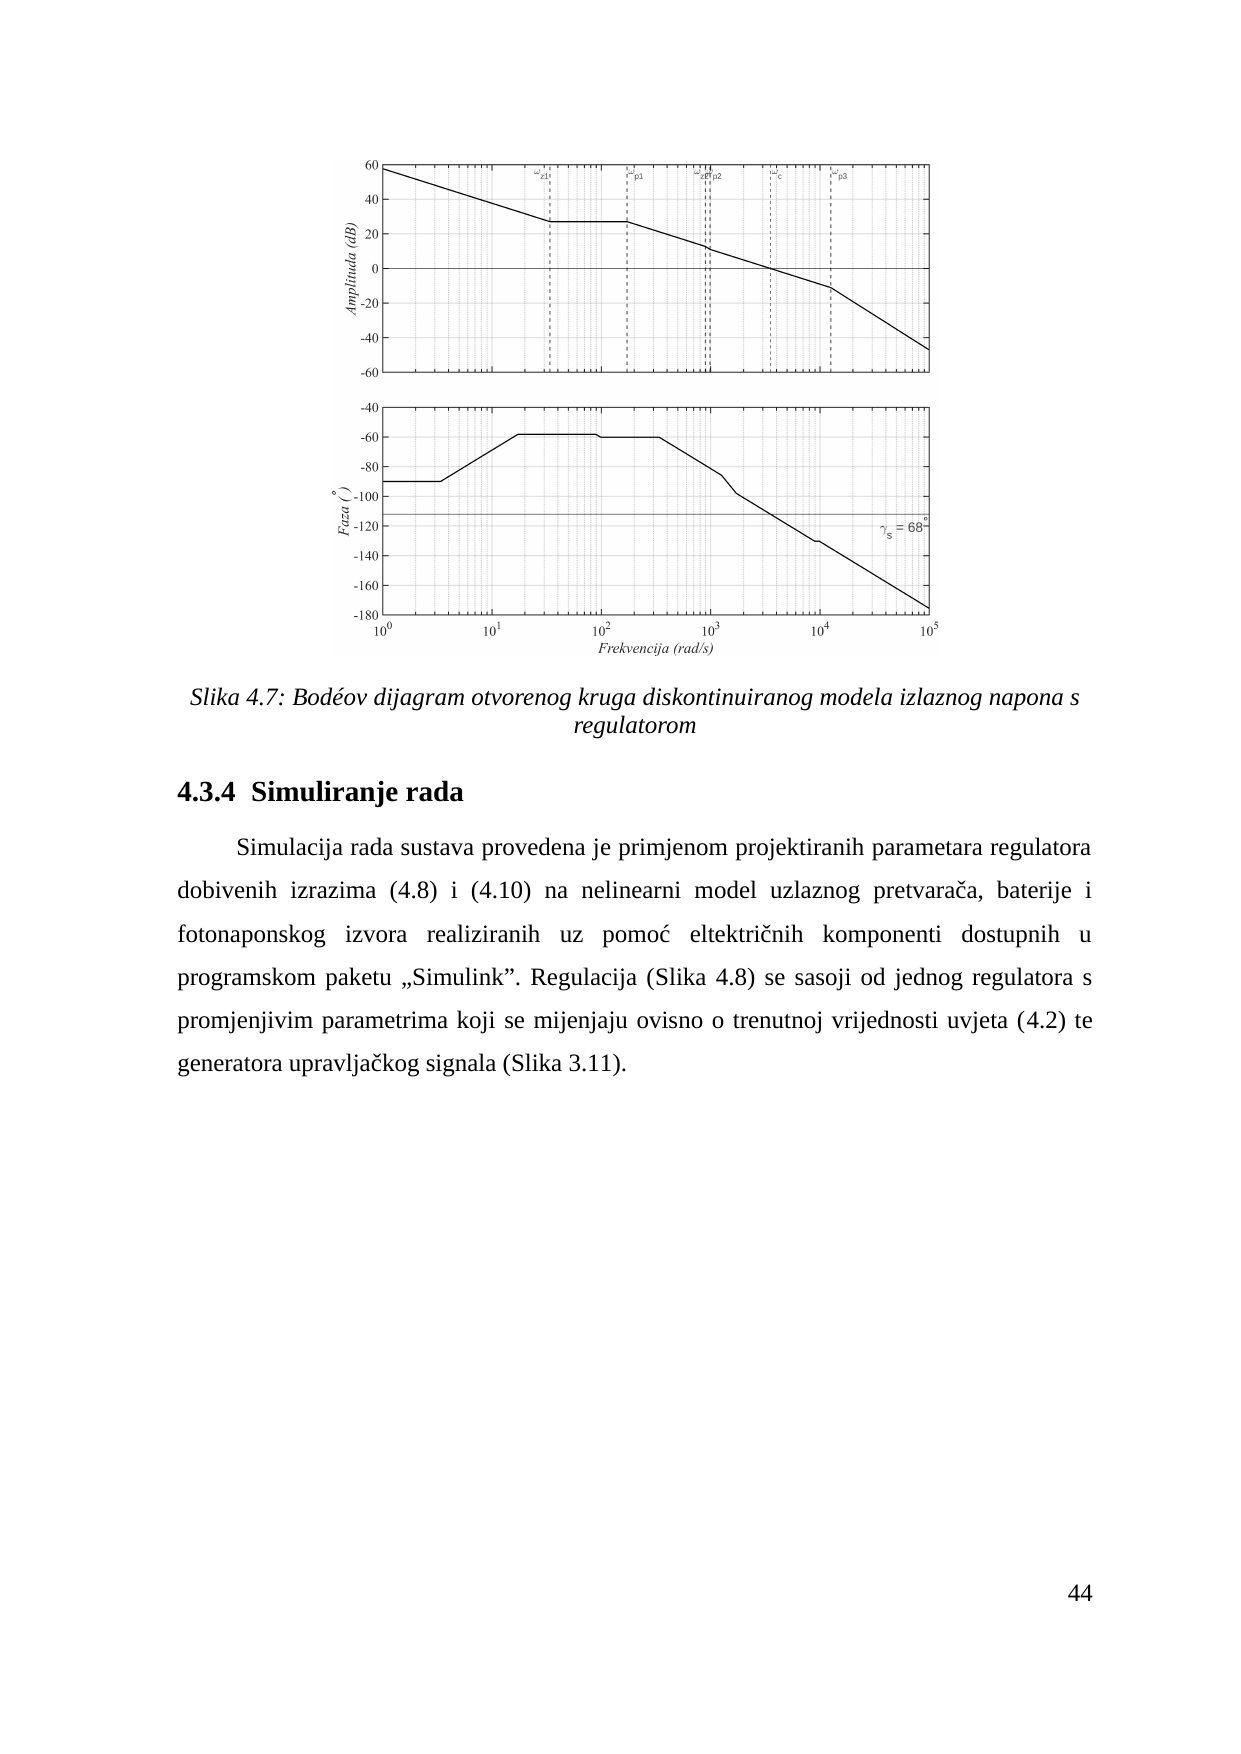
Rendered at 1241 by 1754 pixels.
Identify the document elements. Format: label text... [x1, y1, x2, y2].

text Slika 4.7: Bodéov dijagram otvorenog kruga diskontinuiranog modela izlaznog napona s regulatorom [182, 682, 1087, 739]
subtitle Simuliranje rada [177, 774, 1093, 808]
text Simulacija rada sustava provedena je primjenom projektiranih parametara regulatora dobivenih izrazima (4.8) i (4.10) na nelinearni model uzlaznog pretvarača, baterije i fotonaponskog izvora realiziranih uz pomoć eltektričnih komponenti dostupnih u programskom paketu „Simulink”. Regulacija (Slika 4.8) se sasoji od jednog regulatora s promjenjivim parametrima koji se mijenjaju ovisno o trenutnoj vrijednosti uvjeta (4.2) te generatora upravljačkog signala (Slika 3.11). [177, 832, 1093, 1077]
picture [331, 159, 939, 657]
